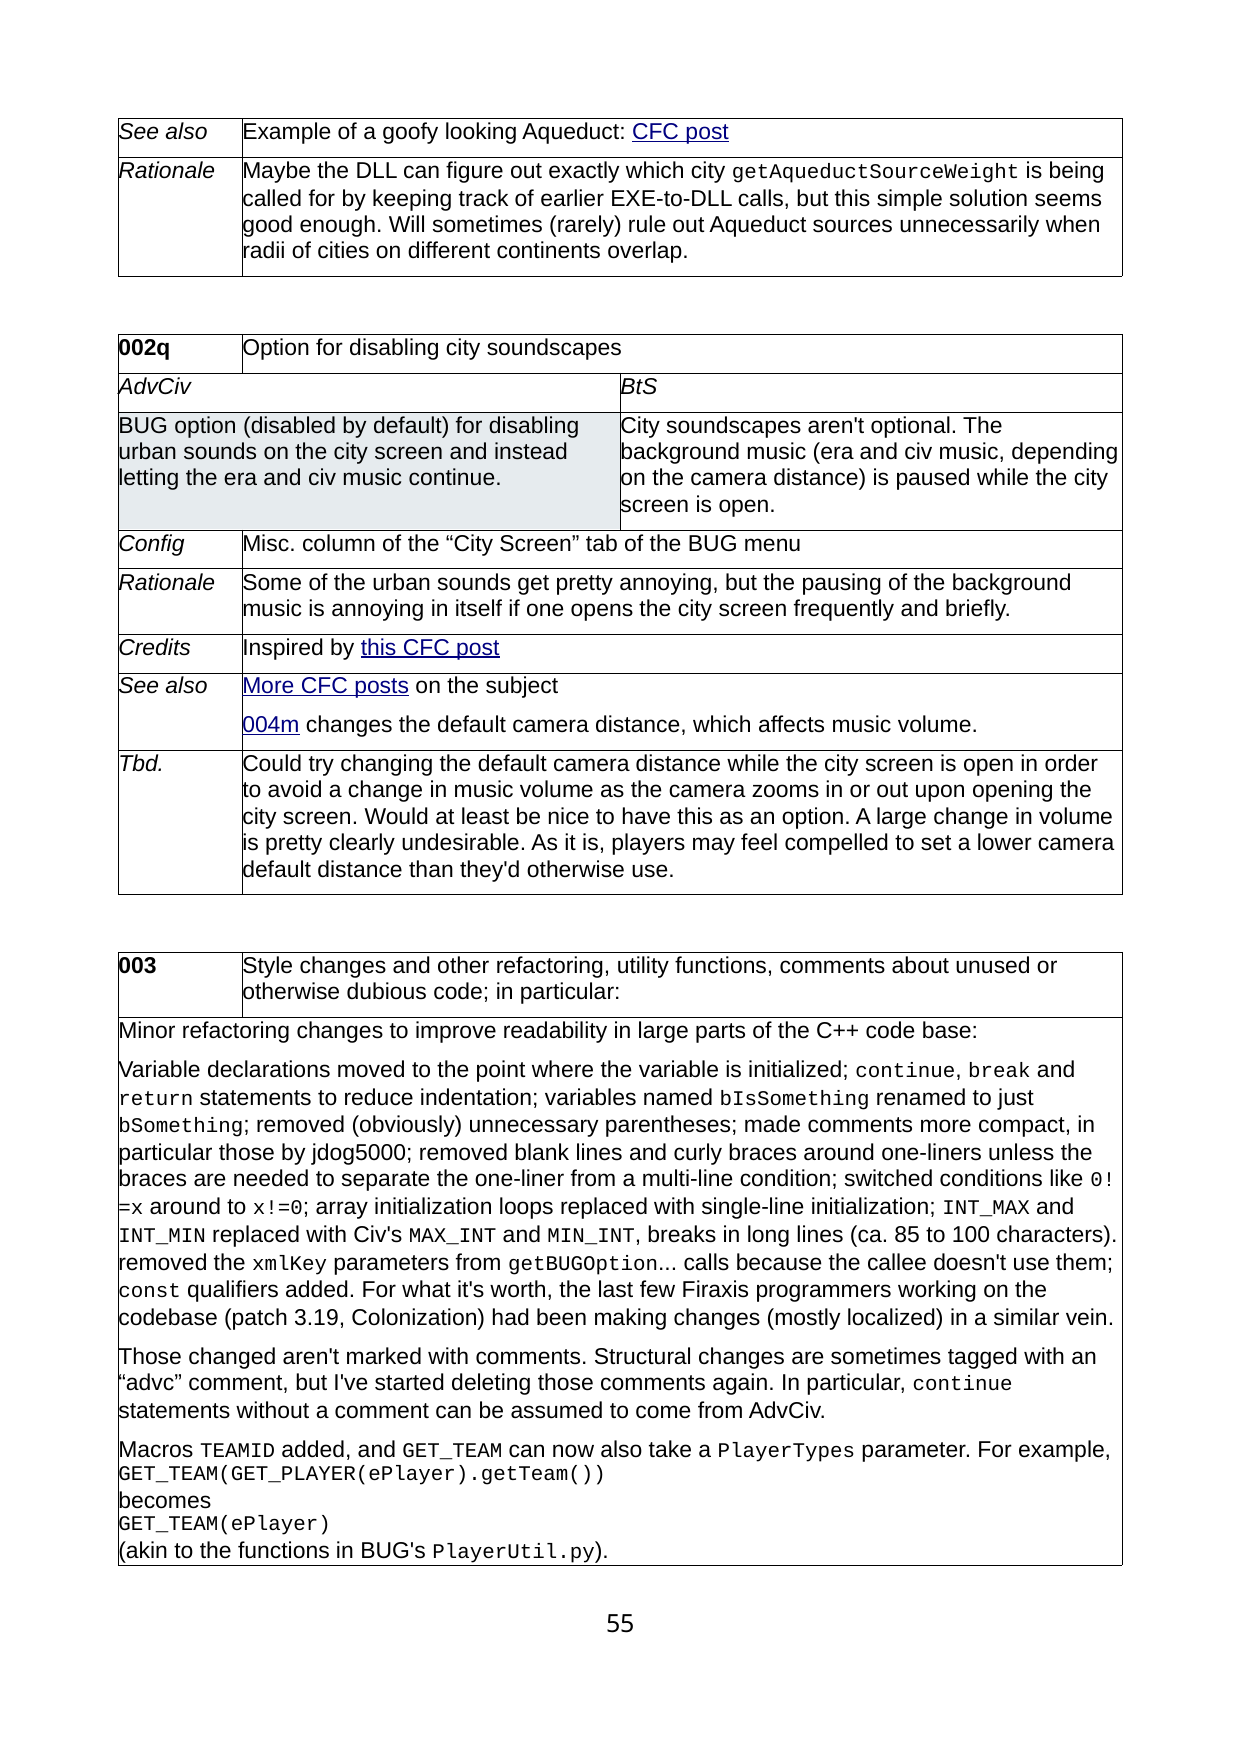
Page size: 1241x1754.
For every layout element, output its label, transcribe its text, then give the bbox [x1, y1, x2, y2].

table_cell Config [119, 531, 242, 568]
table_cell See also [119, 119, 242, 157]
table_cell Inspired by this CFC post [243, 635, 1122, 672]
table_header 002q [119, 335, 242, 373]
table_cell Tbd. [119, 751, 242, 894]
table_cell More CFC posts on the subject 004m changes the default camera distance, which affects music volume. [243, 674, 1122, 750]
table_cell Rationale [119, 569, 242, 633]
table_cell BtS [621, 374, 1122, 412]
table_header Option for disabling city soundscapes [243, 335, 1122, 373]
table_cell Rationale [119, 158, 242, 276]
table_cell Credits [119, 635, 242, 672]
table_cell Example of a goofy looking Aqueduct: CFC post [243, 119, 1122, 157]
table_cell AdvCiv [119, 374, 620, 412]
table_cell Some of the urban sounds get pretty annoying, but the pausing of the background music is annoying in itself if one opens the city screen frequently and briefly. [243, 569, 1122, 633]
table_cell BUG option (disabled by default) for disabling urban sounds on the city screen and instead letting the era and civ music continue. [119, 413, 620, 529]
table_cell Minor refactoring changes to improve readability in large parts of the C++ code base: Variable declarations moved to the point where the variable is initialized; continue, break and return statements to reduce indentation; variables named bIsSomething renamed to just bSomething; removed (obviously) unnecessary parentheses; made comments more compact, in particular those by jdog5000; removed blank lines and curly braces around one-liners unless the braces are needed to separate the one-liner from a multi-line condition; switched conditions like 0!=x around to x!=0; array initialization loops replaced with single-line initialization; INT_MAX and INT_MIN replaced with Civ's MAX_INT and MIN_INT, breaks in long lines (ca. 85 to 100 characters). removed the xmlKey parameters from getBUGOption... calls because the callee doesn't use them; const qualifiers added. For what it's worth, the last few Firaxis programmers working on the codebase (patch 3.19, Colonization) had been making changes (mostly localized) in a similar vein. Those changed aren't marked with comments. Structural changes are sometimes tagged with an “advc” comment, but I've started deleting those comments again. In particular, continue statements without a comment can be assumed to come from AdvCiv. Macros TEAMID added, and GET_TEAM can now also take a PlayerTypes parameter. For example, GET_TEAM(GET_PLAYER(ePlayer).getTeam()) becomes GET_TEAM(ePlayer) (akin to the functions in BUG's PlayerUtil.py). [119, 1018, 1122, 1564]
table_header Style changes and other refactoring, utility functions, comments about unused or otherwise dubious code; in particular: [243, 953, 1122, 1017]
table_cell City soundscapes aren't optional. The background music (era and civ music, depending on the camera distance) is paused while the city screen is open. [621, 413, 1122, 529]
table_cell Misc. column of the “City Screen” tab of the BUG menu [243, 531, 1122, 568]
table_cell Could try changing the default camera distance while the city screen is open in order to avoid a change in music volume as the camera zooms in or out upon opening the city screen. Would at least be nice to have this as an option. A large change in volume is pretty clearly undesirable. As it is, players may feel compelled to set a lower camera default distance than they'd otherwise use. [243, 751, 1122, 894]
table_cell Maybe the DLL can figure out exactly which city getAqueductSourceWeight is being called for by keeping track of earlier EXE-to-DLL calls, but this simple solution seems good enough. Will sometimes (rarely) rule out Aqueduct sources unnecessarily when radii of cities on different continents overlap. [243, 158, 1122, 276]
table_header 003 [119, 953, 242, 1017]
table_cell See also [119, 674, 242, 750]
